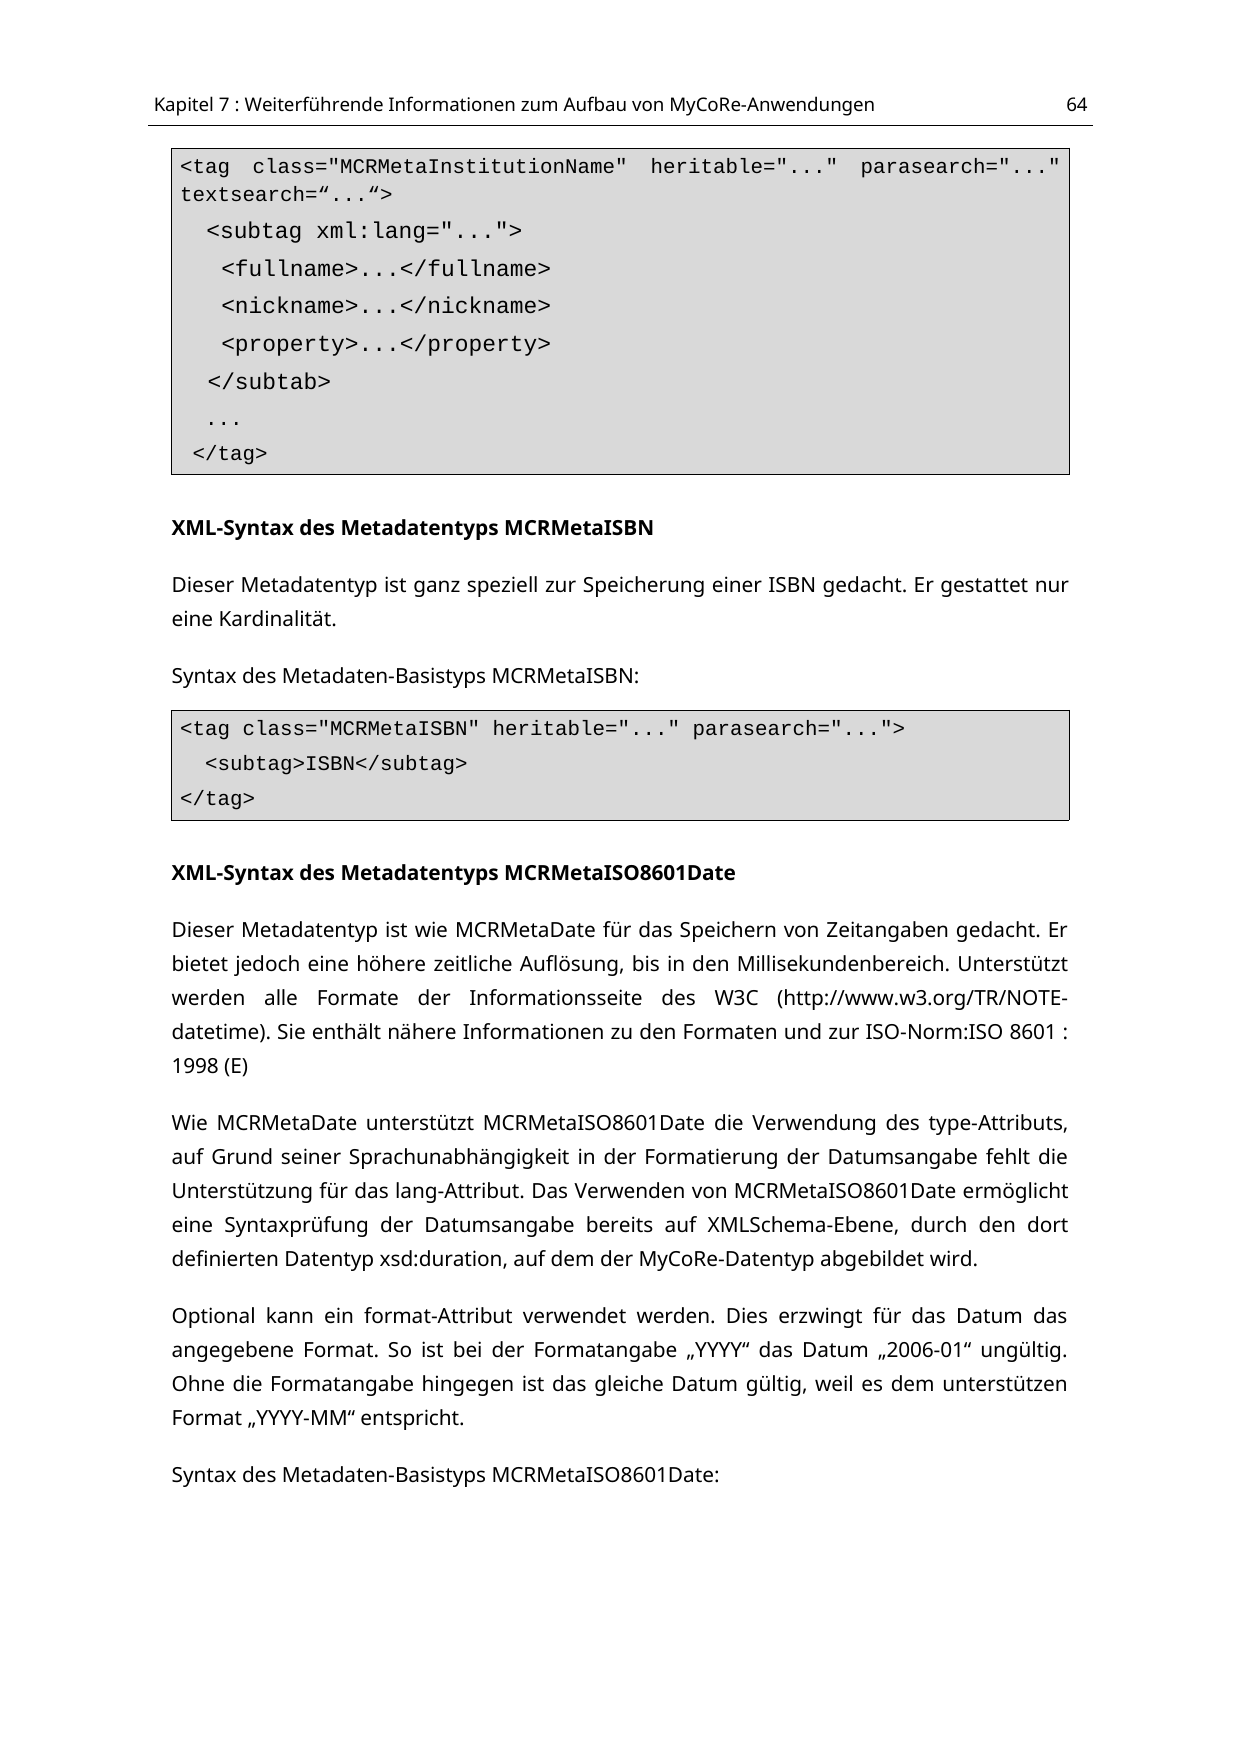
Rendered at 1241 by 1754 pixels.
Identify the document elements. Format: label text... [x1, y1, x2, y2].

text <subtag>ISBN</subtag> [172, 745, 1069, 777]
text <fullname>...</fullname> [172, 248, 1069, 283]
text <nickname>...</nickname> [172, 286, 1069, 321]
text <tag class="MCRMetaInstitutionName" heritable="..." parasearch="..." textsearch=“...“> [172, 149, 1069, 208]
text <tag class="MCRMetaISBN" heritable="..." parasearch="..."> [172, 711, 1069, 742]
subtitle XML-Syntax des Metadatentyps MCRMetaISBN [171, 513, 1092, 541]
text Dieser Metadatentyp ist ganz speziell zur Speicherung einer ISBN gedacht. Er gestattet nur eine Kardinalität. [171, 570, 1069, 632]
text <property>...</property> [172, 324, 1069, 358]
text </tag> [172, 434, 1069, 474]
subtitle XML-Syntax des Metadatentyps MCRMetaISO8601Date [171, 858, 1092, 886]
text </subtab> [172, 362, 1069, 396]
text Wie MCRMetaDate unterstützt MCRMetaISO8601Date die Verwendung des type-Attributs, auf Grund seiner Sprachunabhängigkeit in der Formatierung der Datumsangabe fehlt die Unterstützung für das lang-Attribut. Das Verwenden von MCRMetaISO8601Date ermöglicht eine Syntaxprüfung der Datumsangabe bereits auf XMLSchema-Ebene, durch den dort definierten Datentyp xsd:duration, auf dem der MyCoRe-Datentyp abgebildet wird. [171, 1108, 1069, 1272]
text Syntax des Metadaten-Basistyps MCRMetaISBN: [171, 661, 1069, 689]
text </tag> [172, 780, 1069, 820]
text ... [172, 399, 1069, 431]
text Syntax des Metadaten-Basistyps MCRMetaISO8601Date: [171, 1460, 1069, 1488]
text Dieser Metadatentyp ist wie MCRMetaDate für das Speichern von Zeitangaben gedacht. Er bietet jedoch eine höhere zeitliche Auflösung, bis in den Millisekundenbereich. Unterstützt werden alle Formate der Informationsseite des W3C (http://www.w3.org/TR/NOTE-datetime). Sie enthält nähere Informationen zu den Formaten und zur ISO-Norm:ISO 8601 : 1998 (E) [171, 915, 1069, 1079]
text Optional kann ein format-Attribut verwendet werden. Dies erzwingt für das Datum das angegebene Format. So ist bei der Formatangabe „YYYY“ das Datum „2006-01“ ungültig. Ohne die Formatangabe hingegen ist das gleiche Datum gültig, weil es dem unterstützen Format „YYYY-MM“ entspricht. [171, 1301, 1069, 1431]
text <subtag xml:lang="..."> [172, 211, 1069, 245]
